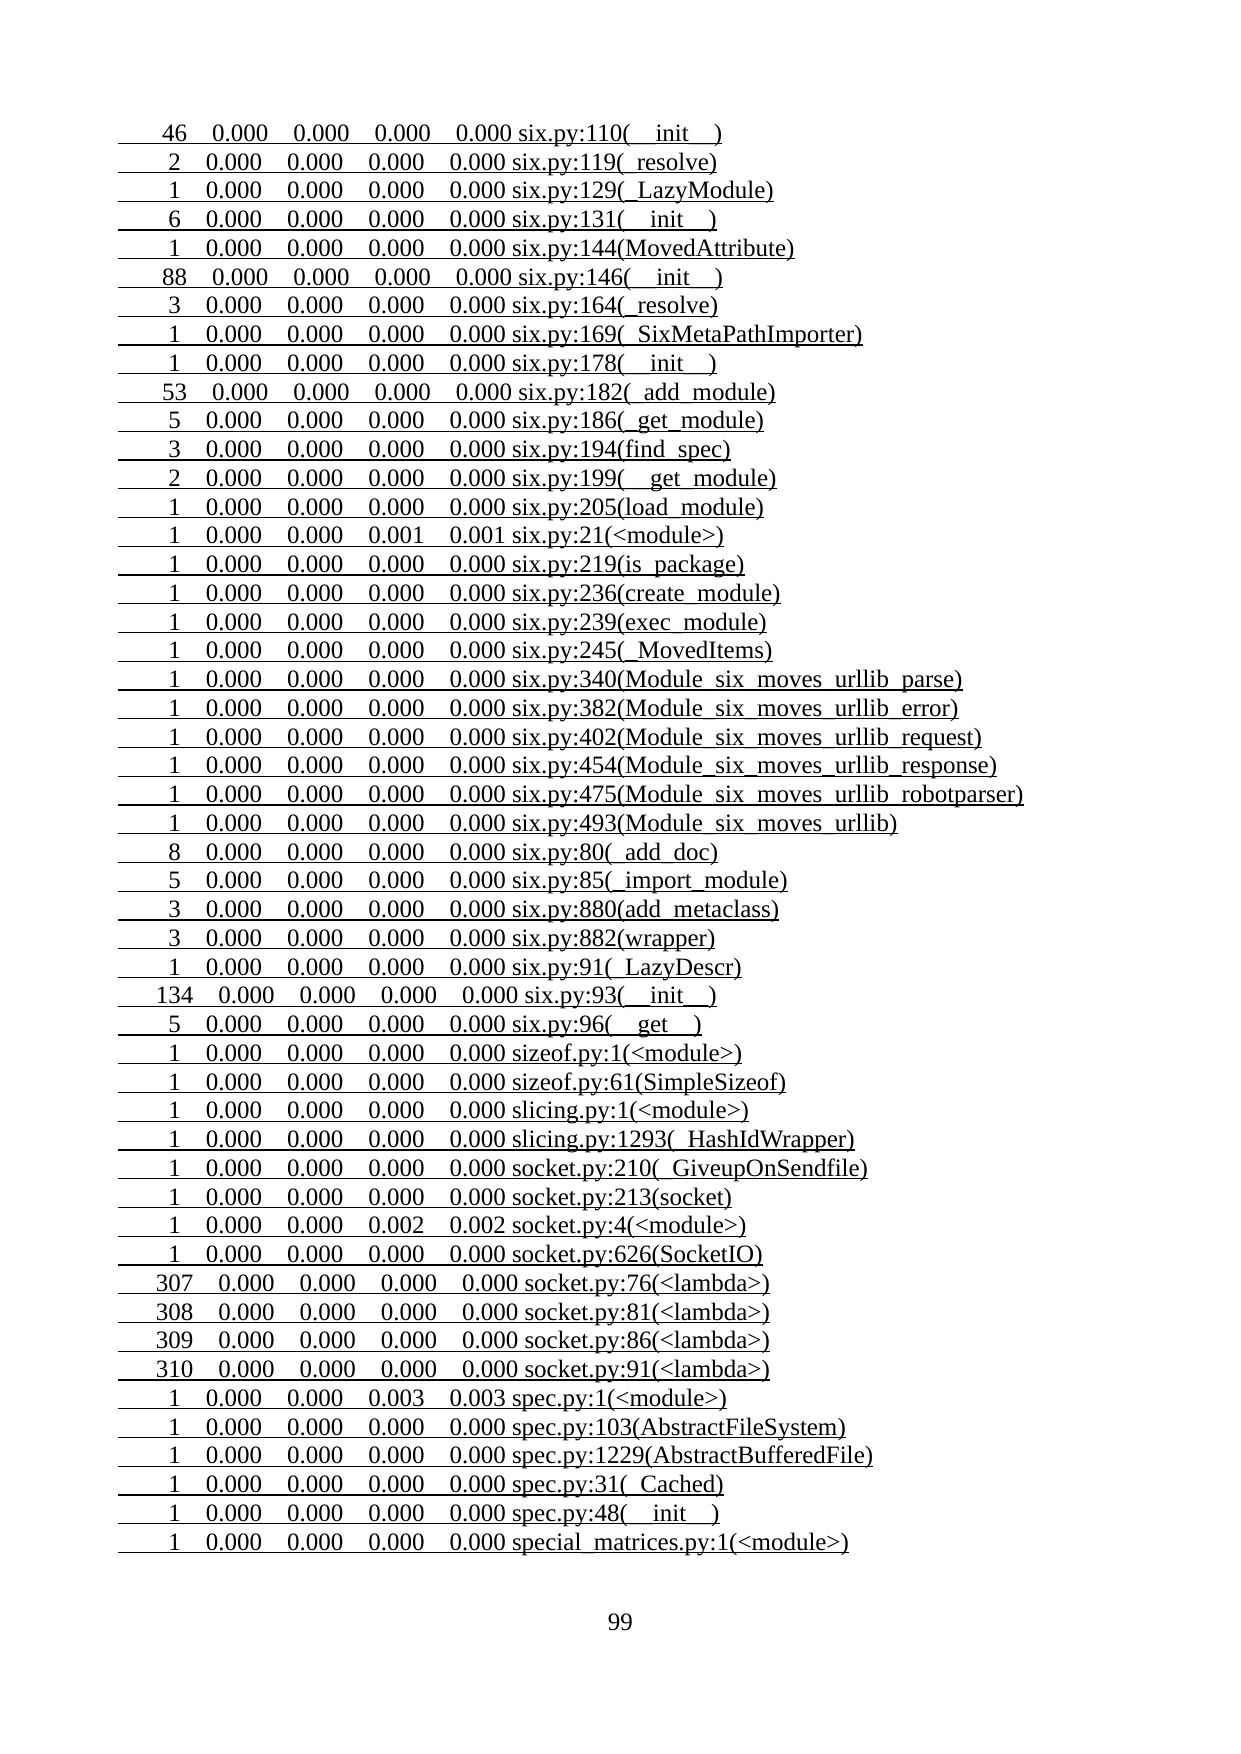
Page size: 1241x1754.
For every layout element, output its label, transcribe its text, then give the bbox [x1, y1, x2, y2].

text 6 0.000 0.000 0.000 0.000 six.py:131(__init__) [118, 204, 1122, 233]
text 1 0.000 0.000 0.000 0.000 six.py:475(Module_six_moves_urllib_robotparser) [118, 779, 1122, 808]
text 1 0.000 0.000 0.000 0.000 six.py:169(_SixMetaPathImporter) [118, 319, 1122, 348]
text 1 0.000 0.000 0.000 0.000 six.py:178(__init__) [118, 348, 1122, 377]
text 1 0.000 0.000 0.000 0.000 six.py:144(MovedAttribute) [118, 233, 1122, 262]
text 1 0.000 0.000 0.000 0.000 six.py:245(_MovedItems) [118, 636, 1122, 664]
text 1 0.000 0.000 0.000 0.000 six.py:493(Module_six_moves_urllib) [118, 808, 1122, 837]
text 1 0.000 0.000 0.000 0.000 socket.py:213(socket) [118, 1182, 1122, 1211]
text 1 0.000 0.000 0.000 0.000 sizeof.py:1(<module>) [118, 1038, 1122, 1067]
text 1 0.000 0.000 0.000 0.000 slicing.py:1(<module>) [118, 1096, 1122, 1124]
text 1 0.000 0.000 0.000 0.000 socket.py:210(_GiveupOnSendfile) [118, 1153, 1122, 1182]
text 1 0.000 0.000 0.000 0.000 six.py:219(is_package) [118, 549, 1122, 578]
text 1 0.000 0.000 0.000 0.000 slicing.py:1293(_HashIdWrapper) [118, 1124, 1122, 1153]
text 5 0.000 0.000 0.000 0.000 six.py:85(_import_module) [118, 866, 1122, 894]
text 308 0.000 0.000 0.000 0.000 socket.py:81(<lambda>) [118, 1297, 1122, 1326]
text 307 0.000 0.000 0.000 0.000 socket.py:76(<lambda>) [118, 1268, 1122, 1297]
text 1 0.000 0.000 0.000 0.000 six.py:454(Module_six_moves_urllib_response) [118, 751, 1122, 779]
text 1 0.000 0.000 0.000 0.000 spec.py:1229(AbstractBufferedFile) [118, 1441, 1122, 1469]
text 1 0.000 0.000 0.000 0.000 socket.py:626(SocketIO) [118, 1239, 1122, 1268]
text 3 0.000 0.000 0.000 0.000 six.py:880(add_metaclass) [118, 894, 1122, 923]
text 1 0.000 0.000 0.002 0.002 socket.py:4(<module>) [118, 1211, 1122, 1239]
text 1 0.000 0.000 0.000 0.000 spec.py:31(_Cached) [118, 1469, 1122, 1498]
text 1 0.000 0.000 0.000 0.000 six.py:91(_LazyDescr) [118, 952, 1122, 981]
text 1 0.000 0.000 0.000 0.000 six.py:239(exec_module) [118, 607, 1122, 636]
text 1 0.000 0.000 0.001 0.001 six.py:21(<module>) [118, 521, 1122, 549]
text 1 0.000 0.000 0.000 0.000 six.py:129(_LazyModule) [118, 176, 1122, 204]
text 1 0.000 0.000 0.000 0.000 special_matrices.py:1(<module>) [118, 1527, 1122, 1556]
text 1 0.000 0.000 0.000 0.000 spec.py:103(AbstractFileSystem) [118, 1412, 1122, 1441]
text 3 0.000 0.000 0.000 0.000 six.py:194(find_spec) [118, 434, 1122, 463]
text 53 0.000 0.000 0.000 0.000 six.py:182(_add_module) [118, 377, 1122, 406]
text 5 0.000 0.000 0.000 0.000 six.py:186(_get_module) [118, 406, 1122, 434]
text 310 0.000 0.000 0.000 0.000 socket.py:91(<lambda>) [118, 1354, 1122, 1383]
text 1 0.000 0.000 0.000 0.000 six.py:402(Module_six_moves_urllib_request) [118, 722, 1122, 751]
text 1 0.000 0.000 0.000 0.000 sizeof.py:61(SimpleSizeof) [118, 1067, 1122, 1096]
text 2 0.000 0.000 0.000 0.000 six.py:119(_resolve) [118, 147, 1122, 176]
text 1 0.000 0.000 0.000 0.000 six.py:382(Module_six_moves_urllib_error) [118, 693, 1122, 722]
text 309 0.000 0.000 0.000 0.000 socket.py:86(<lambda>) [118, 1326, 1122, 1354]
text 5 0.000 0.000 0.000 0.000 six.py:96(__get__) [118, 1009, 1122, 1038]
text 1 0.000 0.000 0.003 0.003 spec.py:1(<module>) [118, 1383, 1122, 1412]
text 2 0.000 0.000 0.000 0.000 six.py:199(__get_module) [118, 463, 1122, 492]
text 1 0.000 0.000 0.000 0.000 six.py:205(load_module) [118, 492, 1122, 521]
text 8 0.000 0.000 0.000 0.000 six.py:80(_add_doc) [118, 837, 1122, 866]
text 46 0.000 0.000 0.000 0.000 six.py:110(__init__) [118, 118, 1122, 147]
text 134 0.000 0.000 0.000 0.000 six.py:93(__init__) [118, 981, 1122, 1009]
text 1 0.000 0.000 0.000 0.000 spec.py:48(__init__) [118, 1498, 1122, 1527]
text 88 0.000 0.000 0.000 0.000 six.py:146(__init__) [118, 262, 1122, 291]
text 3 0.000 0.000 0.000 0.000 six.py:882(wrapper) [118, 923, 1122, 952]
text 3 0.000 0.000 0.000 0.000 six.py:164(_resolve) [118, 291, 1122, 319]
text 1 0.000 0.000 0.000 0.000 six.py:236(create_module) [118, 578, 1122, 607]
text 1 0.000 0.000 0.000 0.000 six.py:340(Module_six_moves_urllib_parse) [118, 664, 1122, 693]
